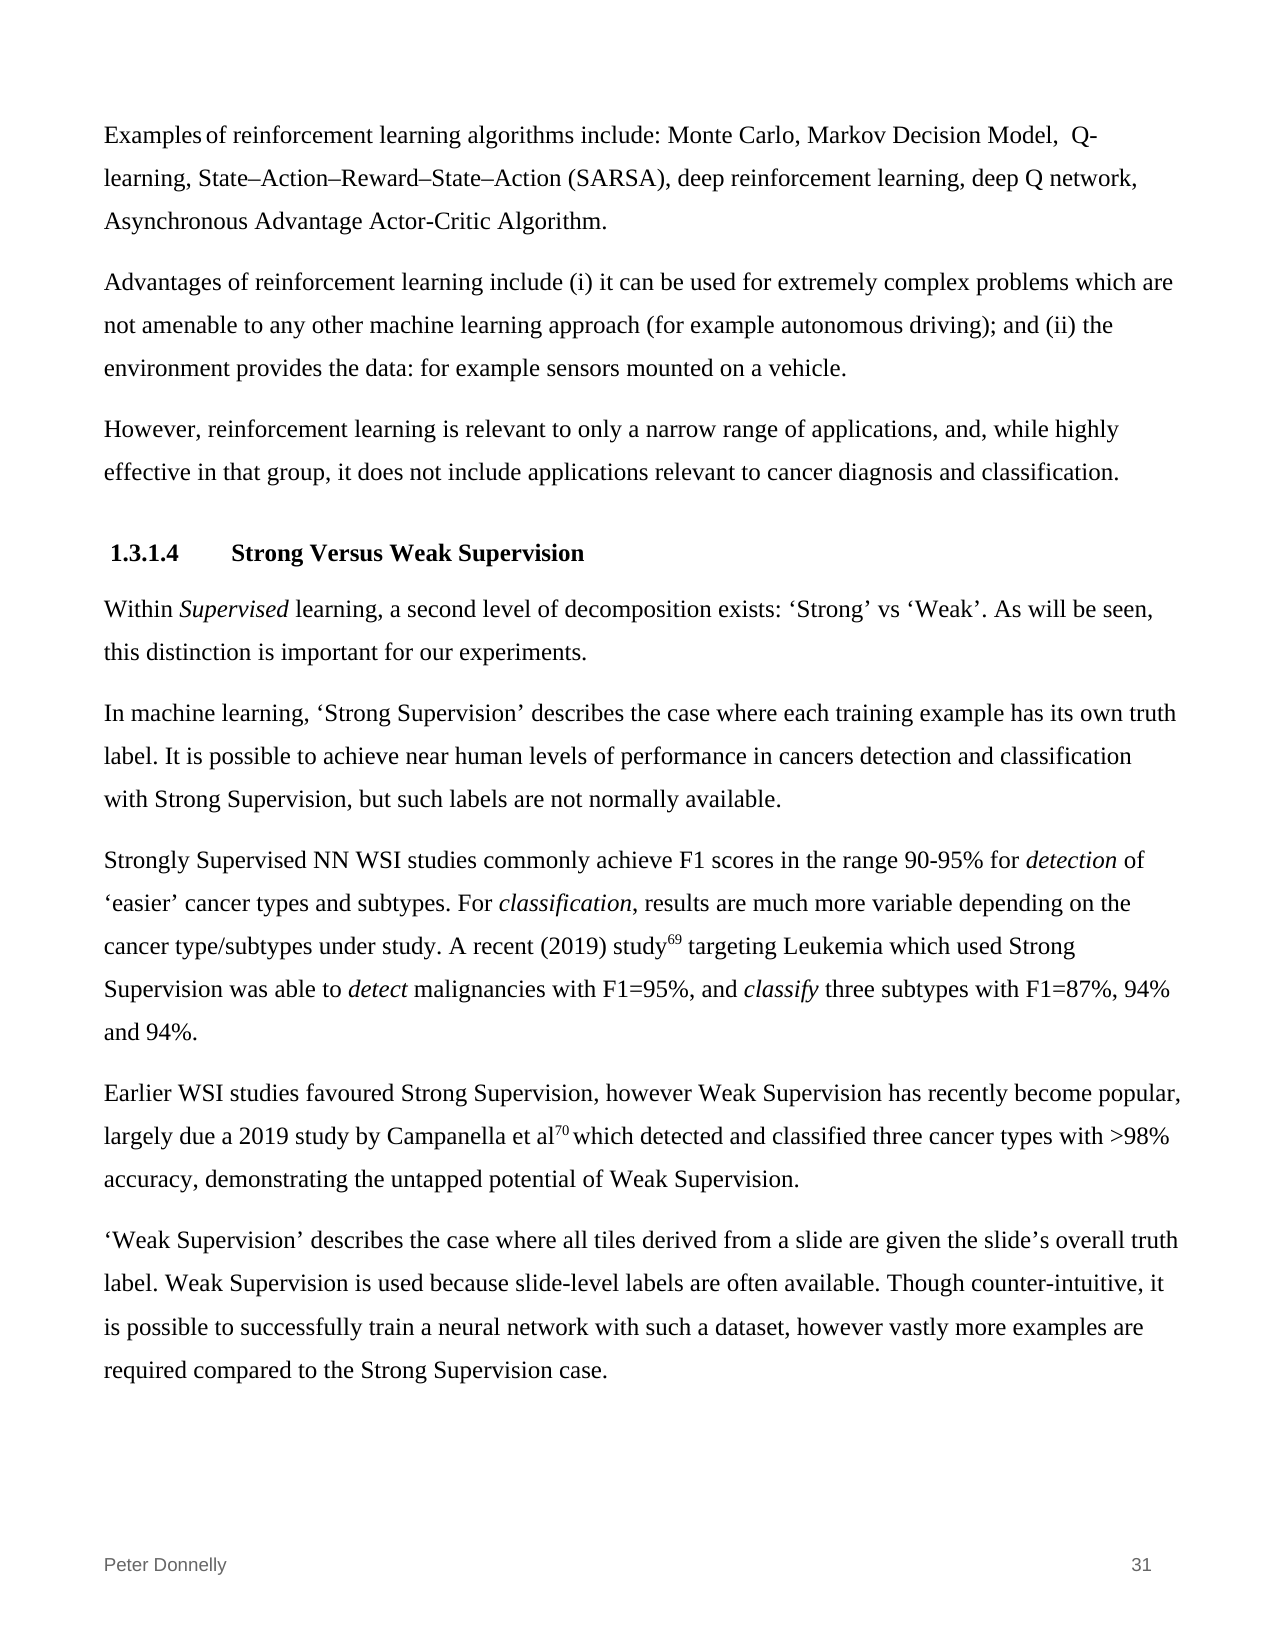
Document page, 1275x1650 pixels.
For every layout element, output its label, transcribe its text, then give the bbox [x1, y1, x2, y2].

text ‘Weak Supervision’ describes the case where all tiles derived from a slide are given the slide’s overall truth label. Weak Supervision is used because slide-level labels are often available. Though counter-intuitive, it is possible to successfully train a neural network with such a dataset, however vastly more examples are required compared to the Strong Supervision case. [103, 1225, 1181, 1383]
subtitle Strong Versus Weak Supervision [103, 538, 1181, 567]
text Within Supervised learning, a second level of decomposition exists: ‘Strong’ vs ‘Weak’. As will be seen, this distinction is important for our experiments. [103, 594, 1181, 666]
text Examples of reinforcement learning algorithms include: Monte Carlo, Markov Decision Model, Q-learning, State–Action–Reward–State–Action (SARSA), deep reinforcement learning, deep Q network, Asynchronous Advantage Actor-Critic Algorithm. [103, 120, 1181, 235]
text Strongly Supervised NN WSI studies commonly achieve F1 scores in the range 90-95% for detection of ‘easier’ cancer types and subtypes. For classification, results are much more variable depending on the cancer type/subtypes under study. A recent (2019) study targeting Leukemia which used Strong Supervision was able to detect malignancies with F1=95%, and classify three subtypes with F1=87%, 94% and 94%. [103, 845, 1181, 1046]
text However, reinforcement learning is relevant to only a narrow range of applications, and, while highly effective in that group, it does not include applications relevant to cancer diagnosis and classification. [103, 414, 1181, 486]
text Earlier WSI studies favoured Strong Supervision, however Weak Supervision has recently become popular, largely due a 2019 study by Campanella et al which detected and classified three cancer types with >98% accuracy, demonstrating the untapped potential of Weak Supervision. [103, 1078, 1181, 1193]
text Advantages of reinforcement learning include (i) it can be used for extremely complex problems which are not amenable to any other machine learning approach (for example autonomous driving); and (ii) the environment provides the data: for example sensors mounted on a vehicle. [103, 267, 1181, 382]
text In machine learning, ‘Strong Supervision’ describes the case where each training example has its own truth label. It is possible to achieve near human levels of performance in cancers detection and classification with Strong Supervision, but such labels are not normally available. [103, 698, 1181, 813]
